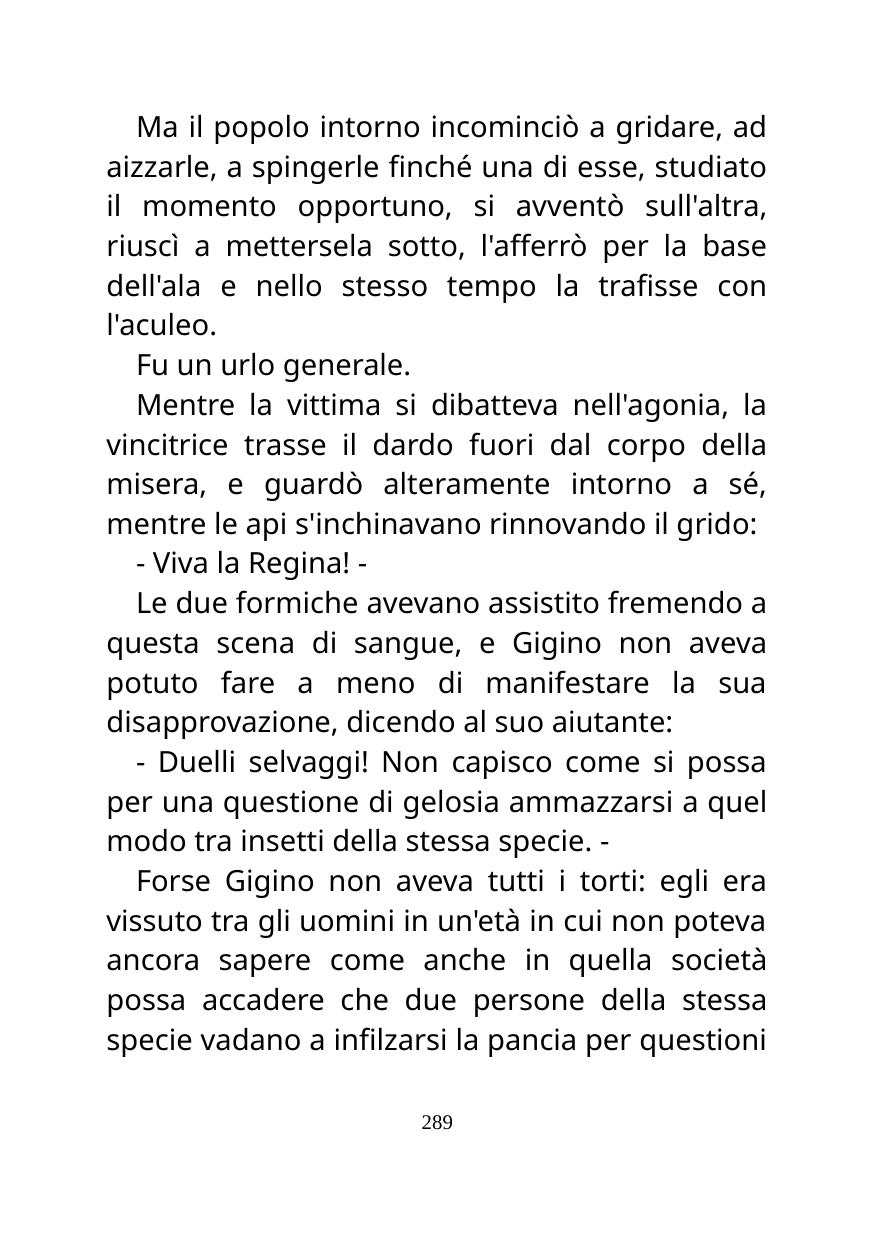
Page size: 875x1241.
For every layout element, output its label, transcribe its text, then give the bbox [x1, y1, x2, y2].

text - Viva la Regina! - [106, 543, 768, 582]
text Ma il popolo intorno incominciò a gridare, ad aizzarle, a spingerle finché una di esse, studiato il momento opportuno, si avventò sull'altra, riuscì a mettersela sotto, l'afferrò per la base dell'ala e nello stesso tempo la trafisse con l'aculeo. [106, 106, 768, 344]
text Mentre la vittima si dibatteva nell'agonia, la vincitrice trasse il dardo fuori dal corpo della misera, e guardò alteramente intorno a sé, mentre le api s'inchinavano rinnovando il grido: [106, 384, 768, 543]
text Le due formiche avevano assistito fremendo a questa scena di sangue, e Gigino non aveva potuto fare a meno di manifestare la sua disapprovazione, dicendo al suo aiutante: [106, 582, 768, 741]
text - Duelli selvaggi! Non capisco come si possa per una questione di gelosia ammazzarsi a quel modo tra insetti della stessa specie. - [106, 741, 768, 860]
text Fu un urlo generale. [106, 344, 768, 384]
text Forse Gigino non aveva tutti i torti: egli era vissuto tra gli uomini in un'età in cui non poteva ancora sapere come anche in quella società possa accadere che due persone della stessa specie vadano a infilzarsi la pancia per questioni [106, 860, 768, 1059]
